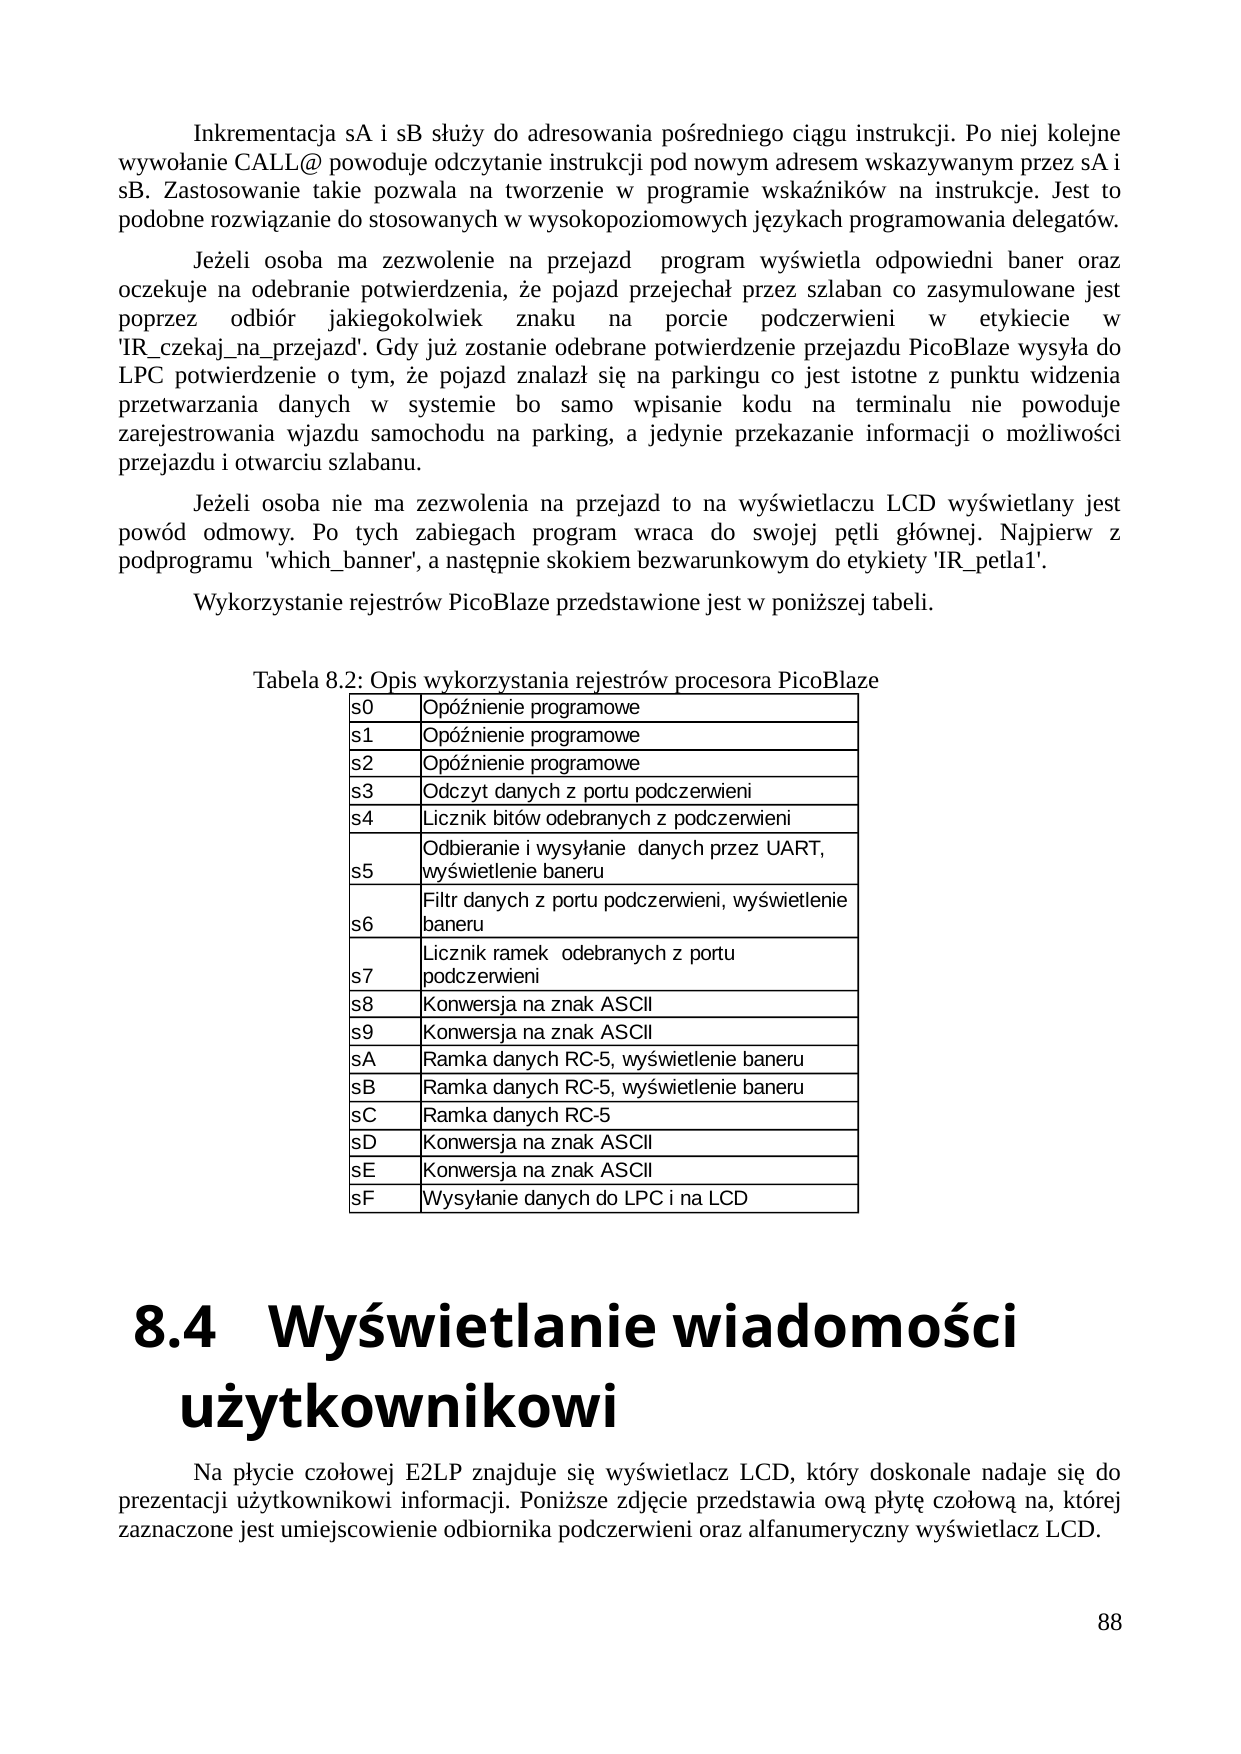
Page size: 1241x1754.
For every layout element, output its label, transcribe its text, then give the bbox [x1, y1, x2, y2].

text Inkrementacja sA i sB służy do adresowania pośredniego ciągu instrukcji. Po niej kolejne wywołanie CALL@ powoduje odczytanie instrukcji pod nowym adresem wskazywanym przez sA i sB. Zastosowanie takie pozwala na tworzenie w programie wskaźników na instrukcje. Jest to podobne rozwiązanie do stosowanych w wysokopoziomowych językach programowania delegatów. [118, 118, 1122, 233]
text Jeżeli osoba nie ma zezwolenia na przejazd to na wyświetlaczu LCD wyświetlany jest powód odmowy. Po tych zabiegach program wraca do swojej pętli głównej. Najpierw z podprogramu 'which_banner', a następnie skokiem bezwarunkowym do etykiety 'IR_petla1'. [118, 488, 1122, 574]
text Jeżeli osoba ma zezwolenie na przejazd program wyświetla odpowiedni baner oraz oczekuje na odebranie potwierdzenia, że pojazd przejechał przez szlaban co zasymulowane jest poprzez odbiór jakiegokolwiek znaku na porcie podczerwieni w etykiecie w 'IR_czekaj_na_przejazd'. Gdy już zostanie odebrane potwierdzenie przejazdu PicoBlaze wysyła do LPC potwierdzenie o tym, że pojazd znalazł się na parkingu co jest istotne z punktu widzenia przetwarzania danych w systemie bo samo wpisanie kodu na terminalu nie powoduje zarejestrowania wjazdu samochodu na parking, a jedynie przekazanie informacji o możliwości przejazdu i otwarciu szlabanu. [118, 246, 1122, 476]
text Na płycie czołowej E2LP znajduje się wyświetlacz LCD, który doskonale nadaje się do prezentacji użytkownikowi informacji. Poniższe zdjęcie przedstawia ową płytę czołową na, której zaznaczone jest umiejscowienie odbiornika podczerwieni oraz alfanumeryczny wyświetlacz LCD. [118, 1457, 1122, 1543]
subtitle Wyświetlanie wiadomości użytkownikowi [118, 1285, 1122, 1444]
text Tabela 8.2: Opis wykorzystania rejestrów procesora PicoBlaze [253, 665, 956, 694]
text Wykorzystanie rejestrów PicoBlaze przedstawione jest w poniższej tabeli. [118, 587, 1122, 616]
